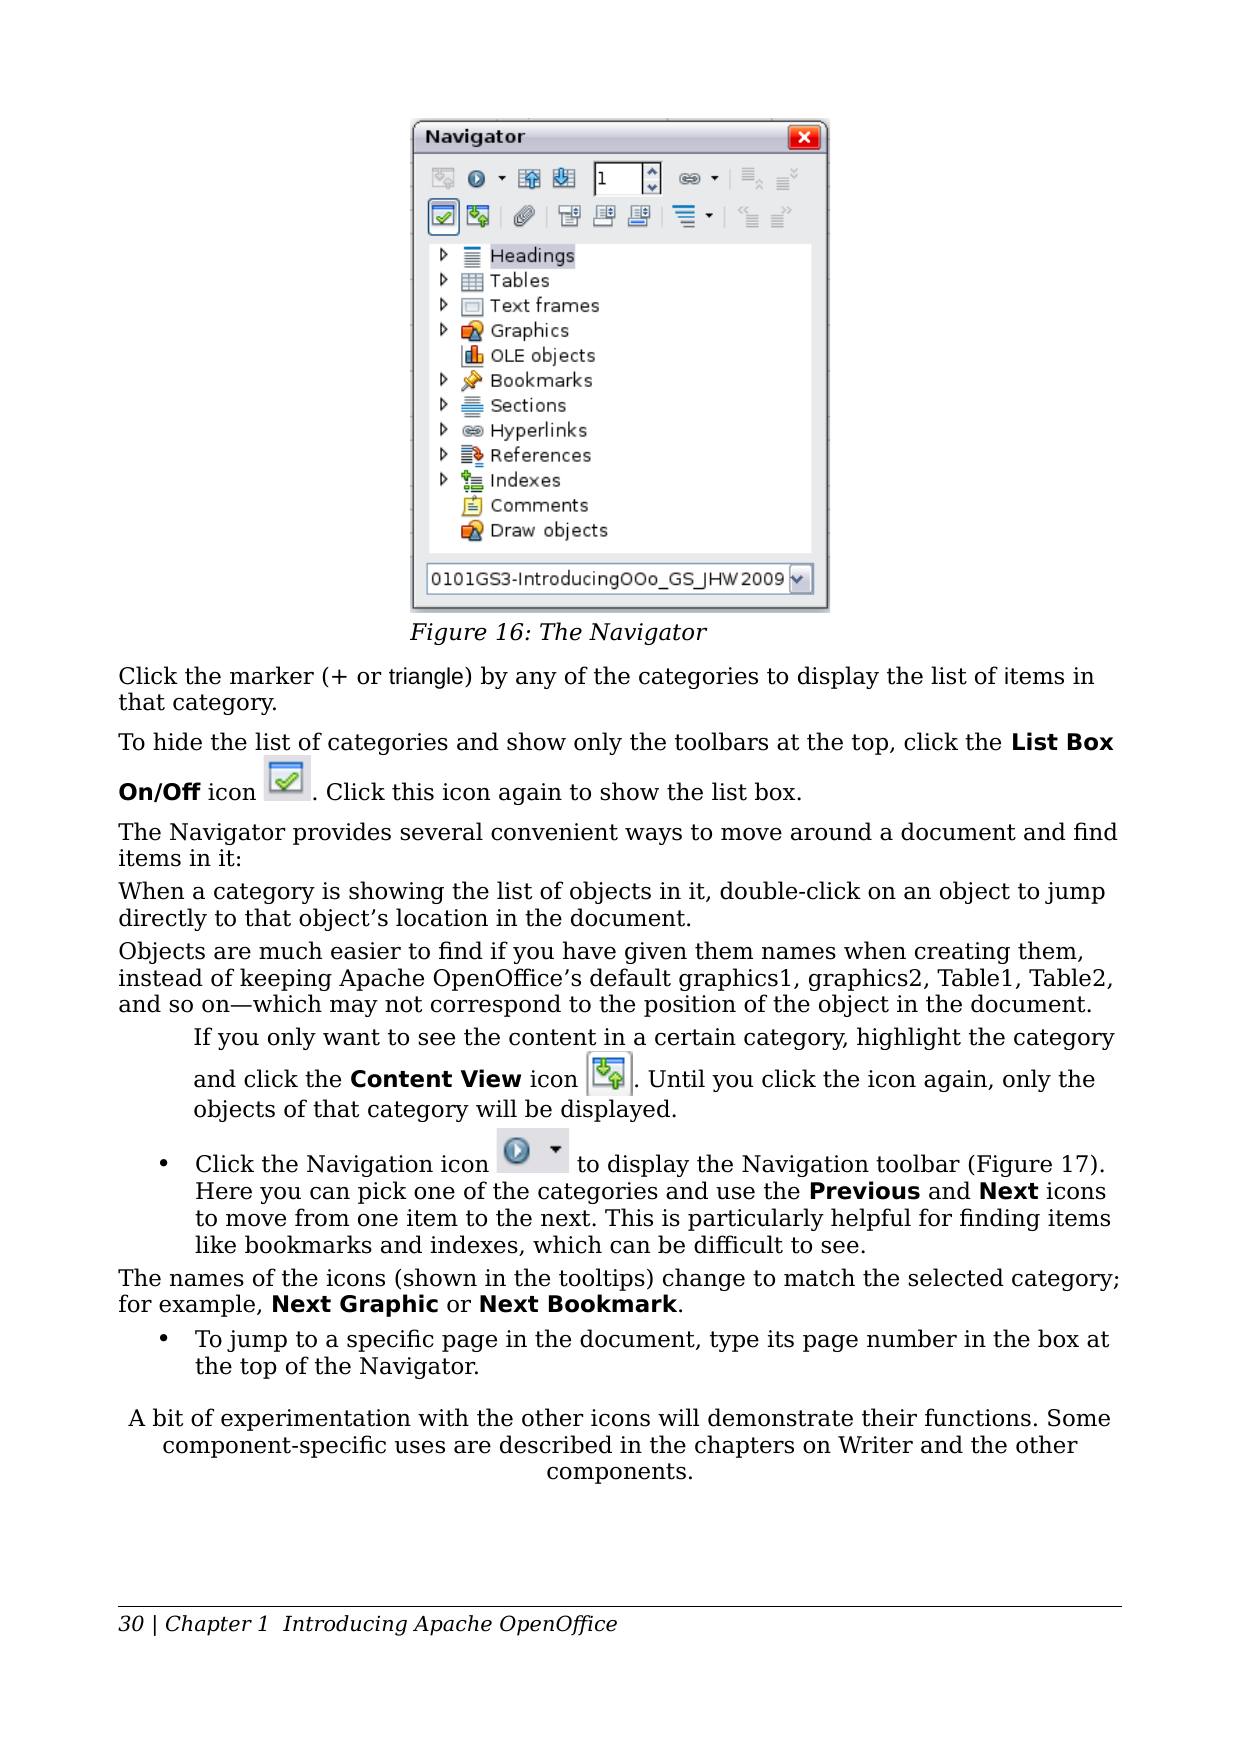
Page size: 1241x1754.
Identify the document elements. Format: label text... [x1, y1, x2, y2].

list Click the Navigation icon to display the Navigation toolbar (Figure 17). Here you can pick one of the categories and use the Previous and Next icons to move from one item to the next. This is particularly helpful for finding items like bookmarks and indexes, which can be difficult to see. [156, 1129, 1122, 1258]
list When a category is showing the list of objects in it, double-click on an object to jump directly to that object’s location in the document. [118, 878, 1122, 932]
list If you only want to see the content in a certain category, highlight the category and click the Content View icon . Until you click the icon again, only the objects of that category will be displayed. [193, 1024, 1122, 1123]
picture [410, 118, 830, 613]
picture [263, 755, 311, 801]
list The Navigator provides several convenient ways to move around a document and find items in it: [118, 819, 1122, 872]
text Figure 16: The Navigator [410, 619, 830, 646]
picture [496, 1128, 570, 1173]
picture [585, 1051, 633, 1096]
list To jump to a specific page in the document, type its page number in the box at the top of the Navigator. [156, 1324, 1122, 1380]
list Objects are much easier to find if you have given them names when creating them, instead of keeping Apache OpenOffice’s default graphics1, graphics2, Table1, Table2, and so on—which may not correspond to the position of the object in the document. [118, 938, 1122, 1018]
text To hide the list of categories and show only the toolbars at the top, click the List Box On/Off icon . Click this icon again to show the list box. [118, 729, 1122, 806]
text Click the marker (+ or triangle) by any of the categories to display the list of items in that category. [118, 663, 1122, 716]
list The names of the icons (shown in the tooltips) change to match the selected category; for example, Next Graphic or Next Bookmark. [118, 1265, 1122, 1318]
text A bit of experimentation with the other icons will demonstrate their functions. Some component-specific uses are described in the chapters on Writer and the other components. [118, 1405, 1122, 1485]
